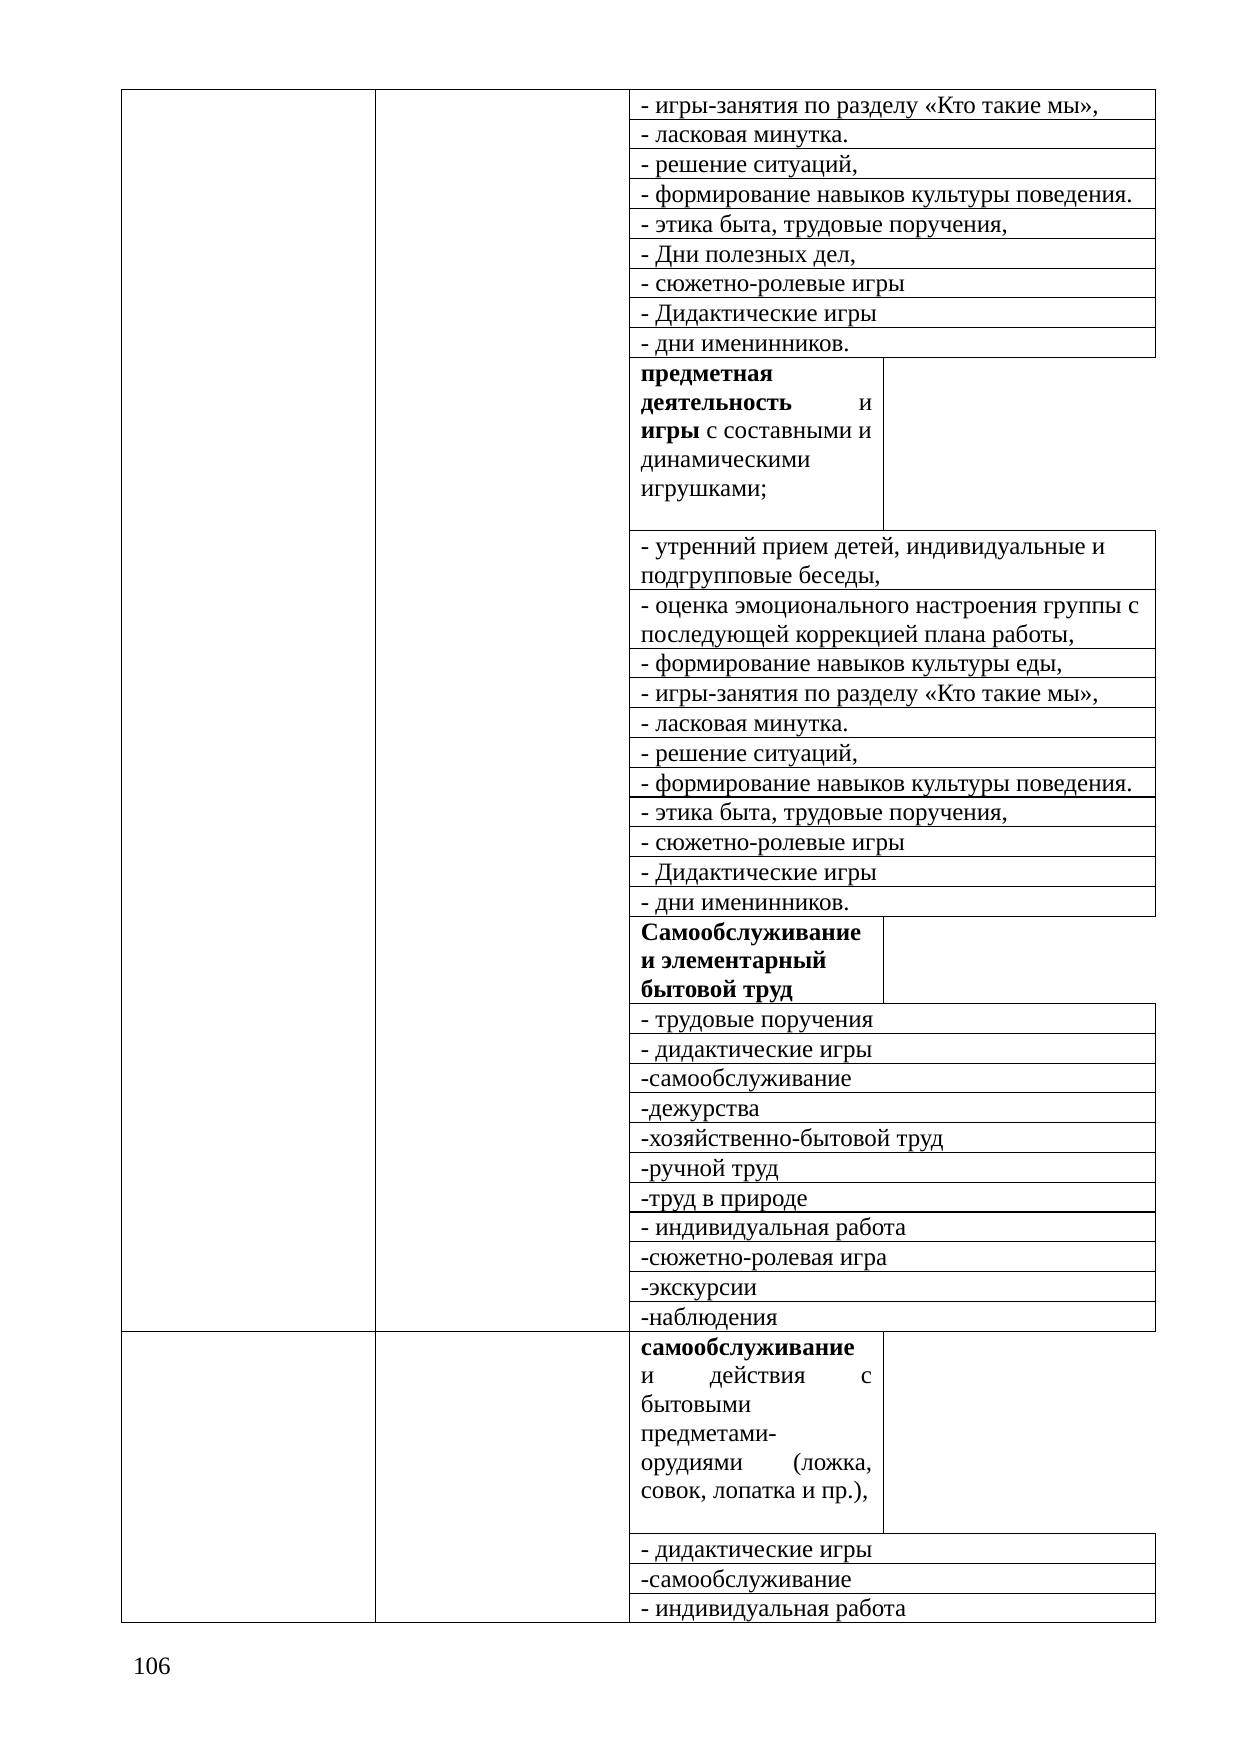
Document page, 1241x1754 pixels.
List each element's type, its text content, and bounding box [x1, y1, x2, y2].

table_cell - Дни полезных дел, [630, 239, 1155, 267]
table_cell - формирование навыков культуры поведения. [630, 179, 1155, 208]
table_cell [122, 90, 375, 1331]
table_cell -сюжетно-ролевая игра [630, 1242, 1155, 1271]
table_cell Самообслуживание и элементарный бытовой труд [630, 917, 883, 1003]
table_cell - сюжетно-ролевые игры [630, 269, 1155, 297]
table_cell - ласковая минутка. [630, 708, 1155, 737]
table_cell - формирование навыков культуры еды, [630, 649, 1155, 677]
table_cell - этика быта, трудовые поручения, [630, 798, 1155, 826]
table_cell - сюжетно-ролевые игры [630, 827, 1155, 856]
table_cell - решение ситуаций, [630, 738, 1155, 767]
table_cell предметная деятельность и игры с составными и динамическими игрушками; [630, 358, 883, 530]
table_cell - игры-занятия по разделу «Кто такие мы», [630, 678, 1155, 707]
table_cell - индивидуальная работа [630, 1594, 1155, 1622]
table_cell - Дидактические игры [630, 298, 1155, 327]
table_cell -наблюдения [630, 1302, 1155, 1331]
table_cell - формирование навыков культуры поведения. [630, 768, 1155, 796]
table_cell - трудовые поручения [630, 1004, 1155, 1033]
table_cell - этика быта, трудовые поручения, [630, 209, 1155, 238]
table_cell - Дидактические игры [630, 857, 1155, 886]
table_cell - решение ситуаций, [630, 149, 1155, 178]
table_cell - дни именинников. [630, 887, 1155, 916]
table_cell - ласковая минутка. [630, 120, 1155, 148]
table_cell - дидактические игры [630, 1034, 1155, 1062]
table_cell самообслуживание и действия с бытовыми предметами-орудиями (ложка, совок, лопатка и пр.), [630, 1332, 883, 1533]
table_cell - игры-занятия по разделу «Кто такие мы», [630, 90, 1155, 118]
table_cell - дидактические игры [630, 1534, 1155, 1563]
table_cell -хозяйственно-бытовой труд [630, 1123, 1155, 1152]
table_cell [376, 1332, 629, 1622]
table_cell - оценка эмоционального настроения группы с последующей коррекцией плана работы, [630, 590, 1155, 647]
table_cell - дни именинников. [630, 328, 1155, 357]
table_cell -самообслуживание [630, 1564, 1155, 1592]
table_cell -дежурства [630, 1093, 1155, 1122]
table_cell -экскурсии [630, 1272, 1155, 1301]
table_cell -самообслуживание [630, 1064, 1155, 1092]
table_cell - индивидуальная работа [630, 1213, 1155, 1241]
table_cell -ручной труд [630, 1153, 1155, 1182]
table_cell [122, 1332, 375, 1622]
table_cell [376, 90, 629, 1331]
table_cell - утренний прием детей, индивидуальные и подгрупповые беседы, [630, 531, 1155, 589]
table_cell -труд в природе [630, 1183, 1155, 1211]
